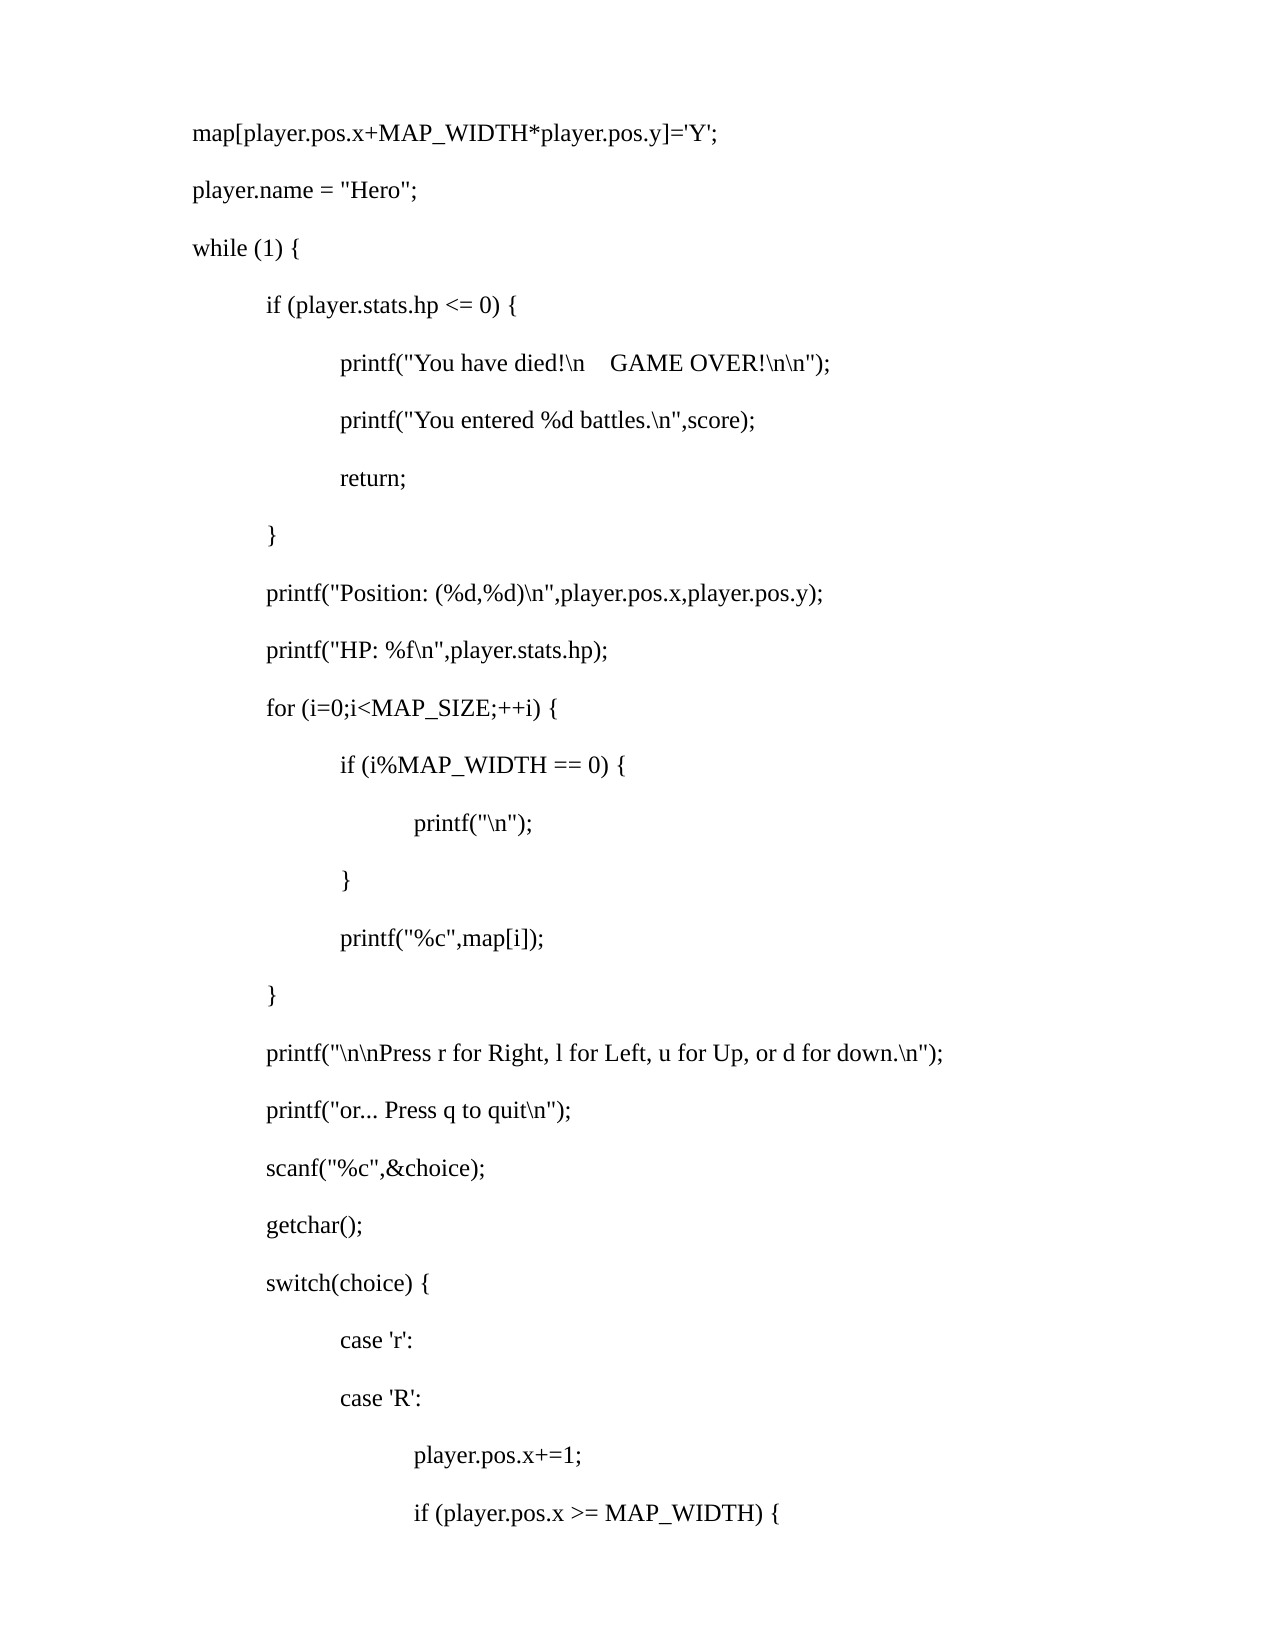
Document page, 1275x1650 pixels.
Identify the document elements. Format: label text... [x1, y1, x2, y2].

text printf("%c",map[i]); [118, 923, 1157, 952]
text case 'r': [118, 1326, 1157, 1354]
text printf("or... Press q to quit\n"); [118, 1096, 1157, 1124]
text return; [118, 463, 1157, 492]
text getchar(); [118, 1211, 1157, 1239]
text } [118, 866, 1157, 894]
text if (i%MAP_WIDTH == 0) { [118, 751, 1157, 779]
text switch(choice) { [118, 1268, 1157, 1297]
text if (player.pos.x >= MAP_WIDTH) { [118, 1498, 1157, 1527]
text for (i=0;i<MAP_SIZE;++i) { [118, 693, 1157, 722]
text player.pos.x+=1; [118, 1441, 1157, 1469]
text printf("\n"); [118, 808, 1157, 837]
text printf("HP: %f\n",player.stats.hp); [118, 636, 1157, 664]
text map[player.pos.x+MAP_WIDTH*player.pos.y]='Y'; [118, 118, 1157, 147]
text } [118, 521, 1157, 549]
text while (1) { [118, 233, 1157, 262]
text printf("\n\nPress r for Right, l for Left, u for Up, or d for down.\n"); [118, 1038, 1157, 1067]
text if (player.stats.hp <= 0) { [118, 291, 1157, 319]
text case 'R': [118, 1383, 1157, 1412]
text printf("You entered %d battles.\n",score); [118, 406, 1157, 434]
text printf("You have died!\n GAME OVER!\n\n"); [118, 348, 1157, 377]
text scanf("%c",&choice); [118, 1153, 1157, 1182]
text printf("Position: (%d,%d)\n",player.pos.x,player.pos.y); [118, 578, 1157, 607]
text } [118, 981, 1157, 1009]
text player.name = "Hero"; [118, 176, 1157, 204]
